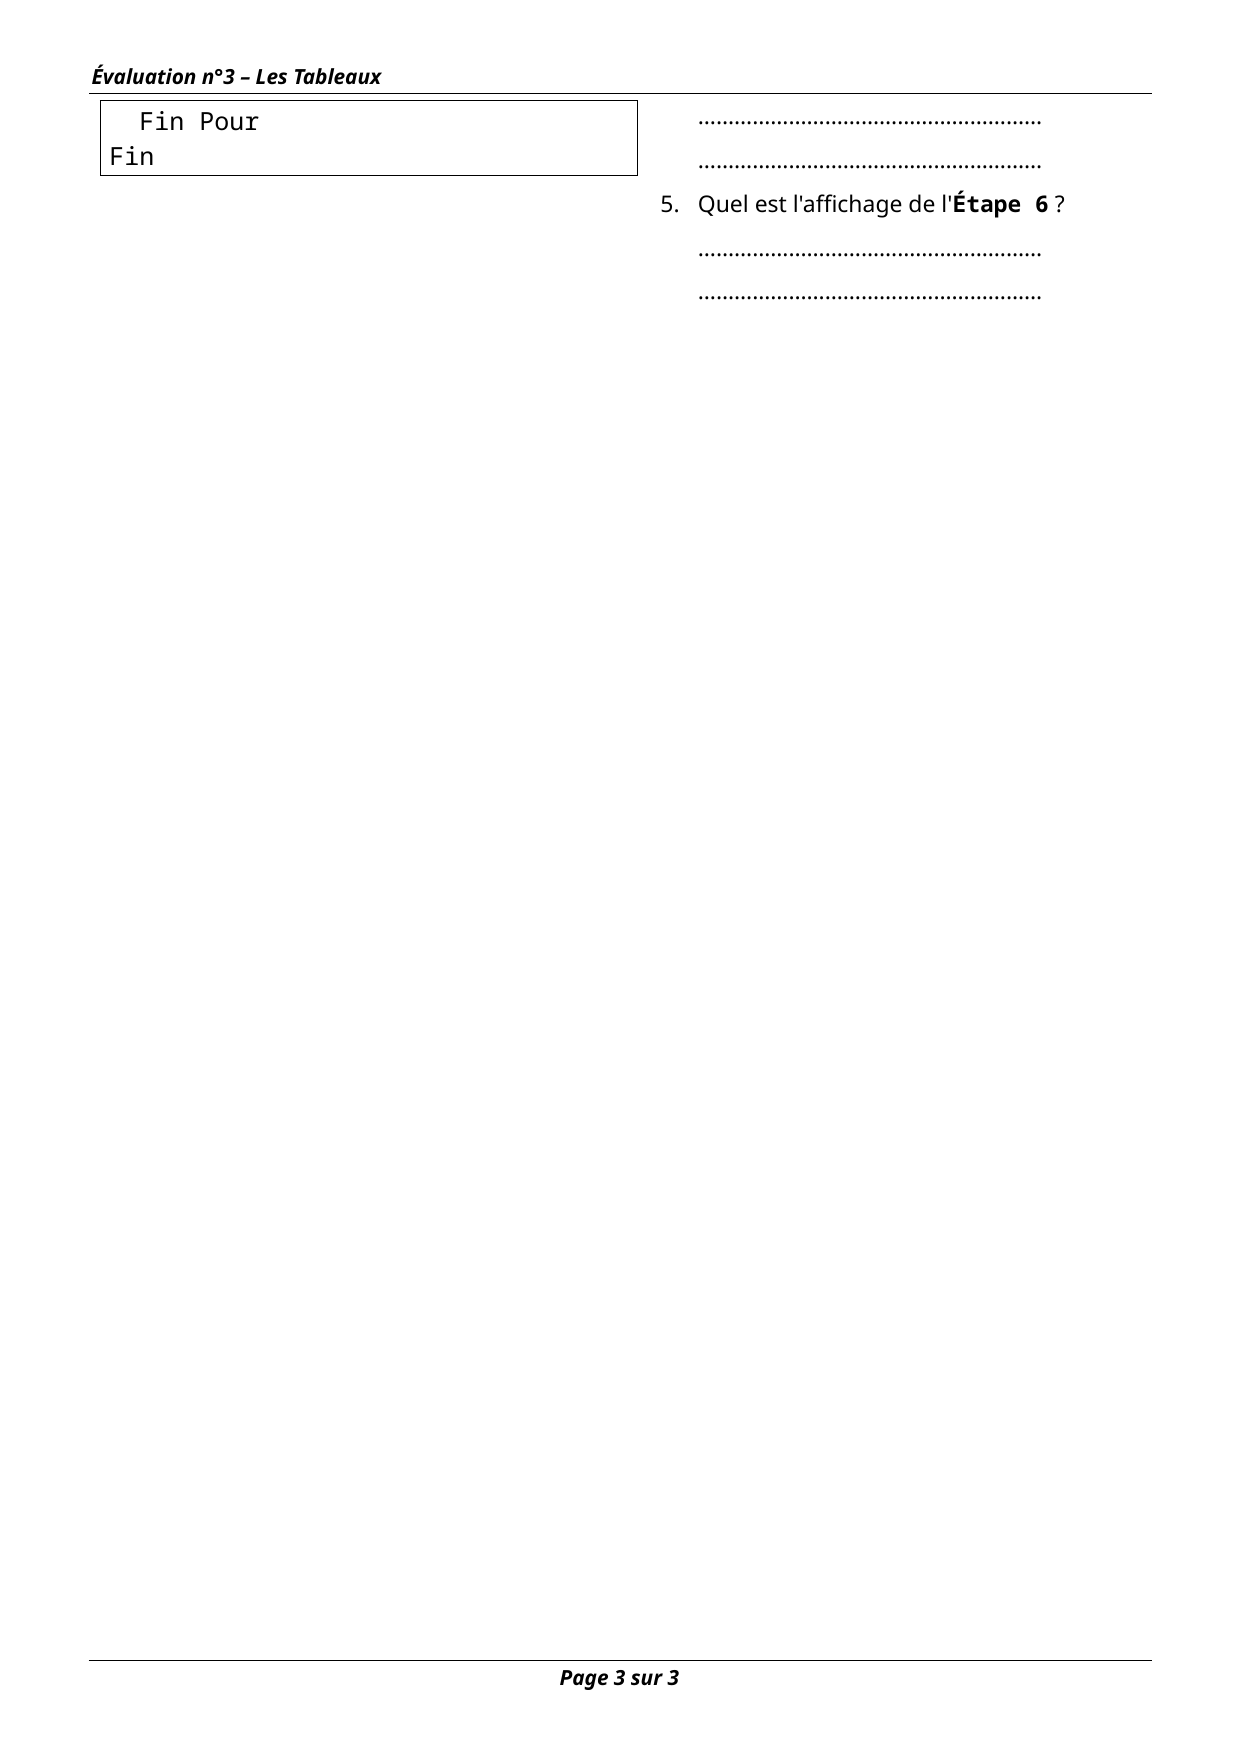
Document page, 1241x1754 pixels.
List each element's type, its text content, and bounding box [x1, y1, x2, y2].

table_header ………………………………………………… ………………………………………………… Quel est l'affichage de l'Étape 6 ? ………………………………………………… ………………………………………………… [649, 100, 1151, 319]
table_header Fin Pour Fin [89, 100, 649, 319]
